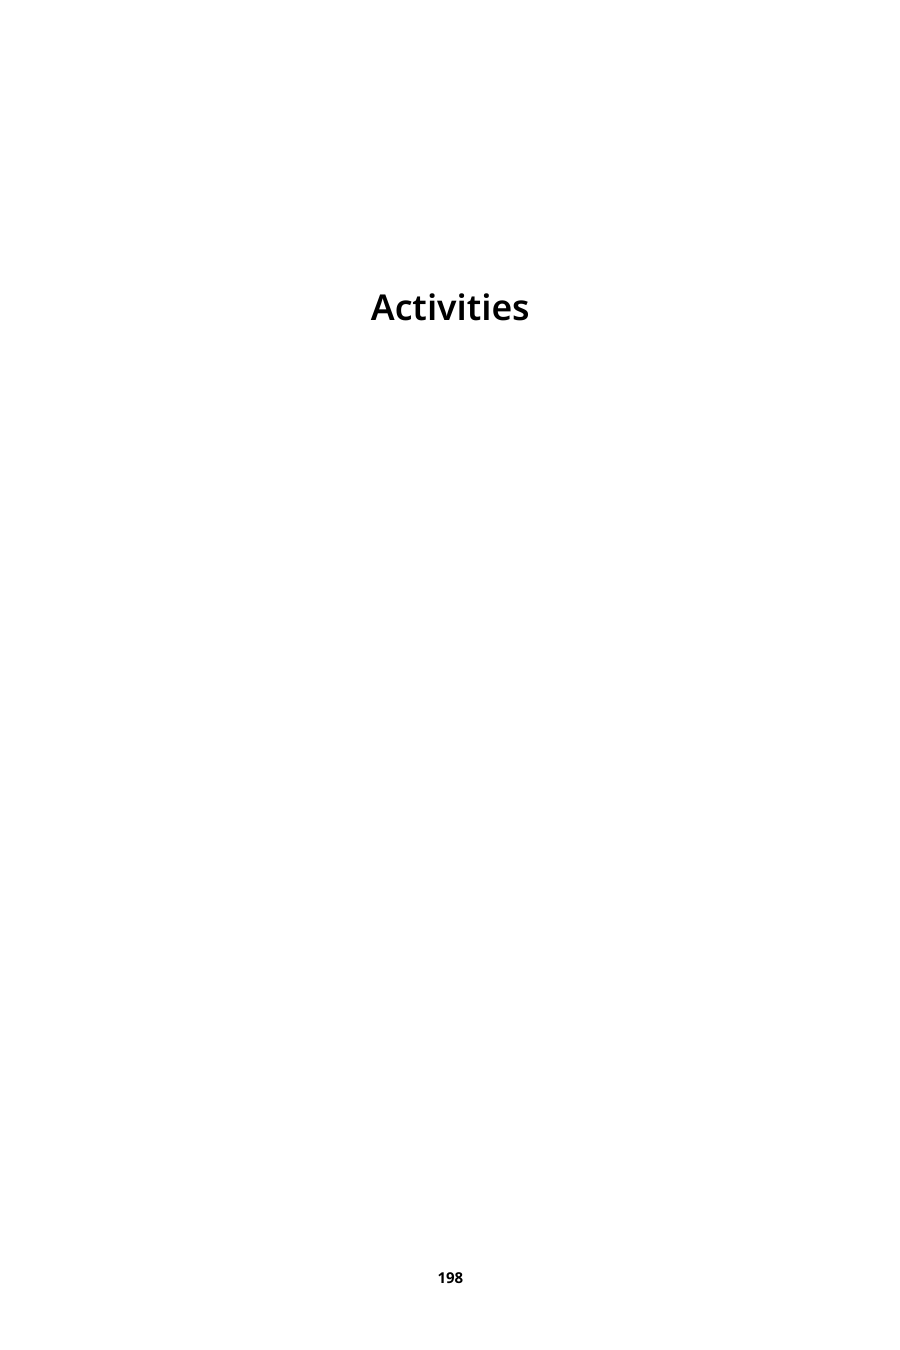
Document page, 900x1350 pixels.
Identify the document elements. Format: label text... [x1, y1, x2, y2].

subtitle Activities [127, 287, 772, 329]
